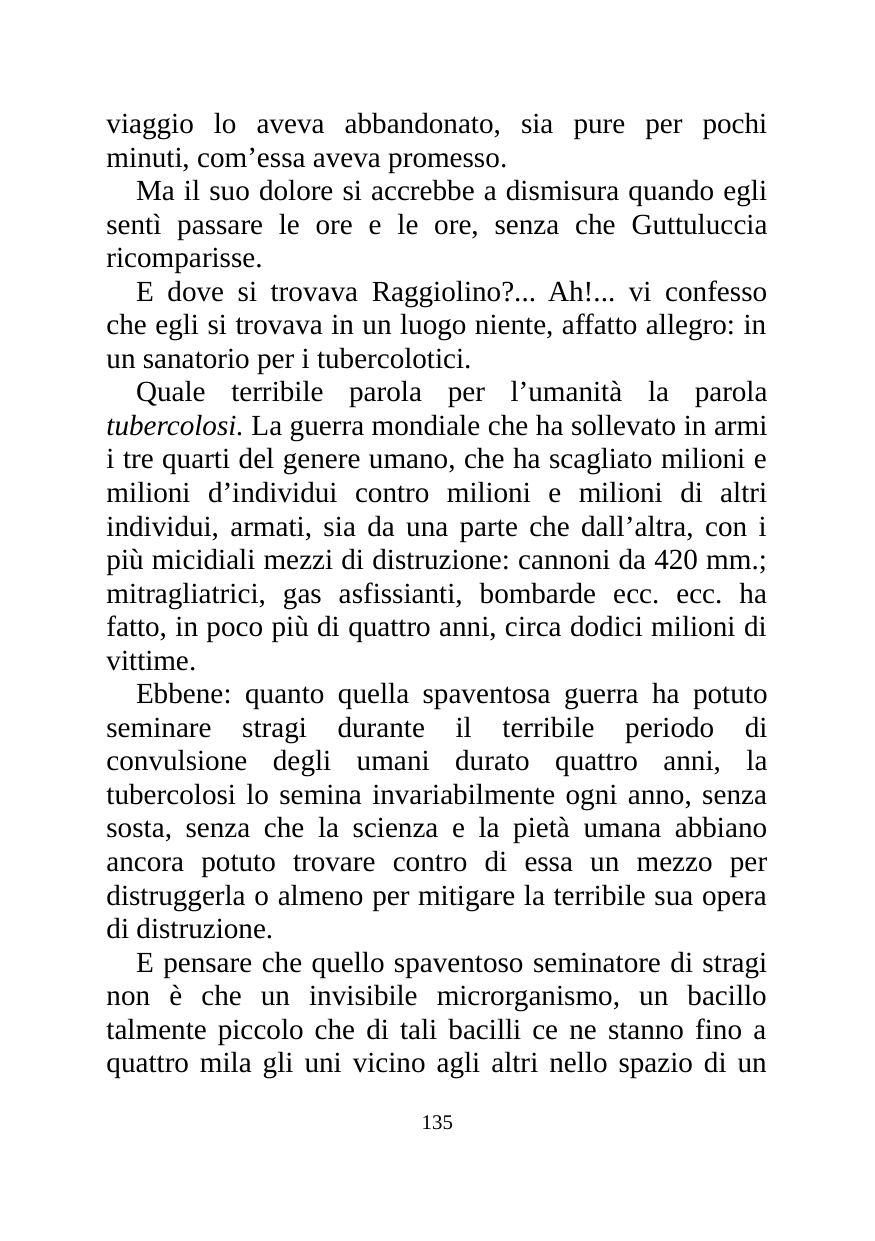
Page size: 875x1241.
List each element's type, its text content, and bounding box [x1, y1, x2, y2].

text Ma il suo dolore si accrebbe a dismisura quando egli sentì passare le ore e le ore, senza che Guttuluccia ricomparisse. [106, 173, 768, 274]
text Quale terribile parola per l’umanità la parola tubercolosi. La guerra mondiale che ha sollevato in armi i tre quarti del genere umano, che ha scagliato milioni e milioni d’individui contro milioni e milioni di altri individui, armati, sia da una parte che dall’altra, con i più micidiali mezzi di distruzione: cannoni da 420 mm.; mitragliatrici, gas asfissianti, bombarde ecc. ecc. ha fatto, in poco più di quattro anni, circa dodici milioni di vittime. [106, 374, 768, 676]
text viaggio lo aveva abbandonato, sia pure per pochi minuti, com’essa aveva promesso. [106, 106, 768, 173]
text E dove si trovava Raggiolino?... Ah!... vi confesso che egli si trovava in un luogo niente, affatto allegro: in un sanatorio per i tubercolotici. [106, 274, 768, 374]
text E pensare che quello spaventoso seminatore di stragi non è che un invisibile microrganismo, un bacillo talmente piccolo che di tali bacilli ce ne stanno fino a quattro mila gli uni vicino agli altri nello spazio di un [106, 945, 768, 1079]
text Ebbene: quanto quella spaventosa guerra ha potuto seminare stragi durante il terribile periodo di convulsione degli umani durato quattro anni, la tubercolosi lo semina invariabilmente ogni anno, senza sosta, senza che la scienza e la pietà umana abbiano ancora potuto trovare contro di essa un mezzo per distruggerla o almeno per mitigare la terribile sua opera di distruzione. [106, 676, 768, 945]
